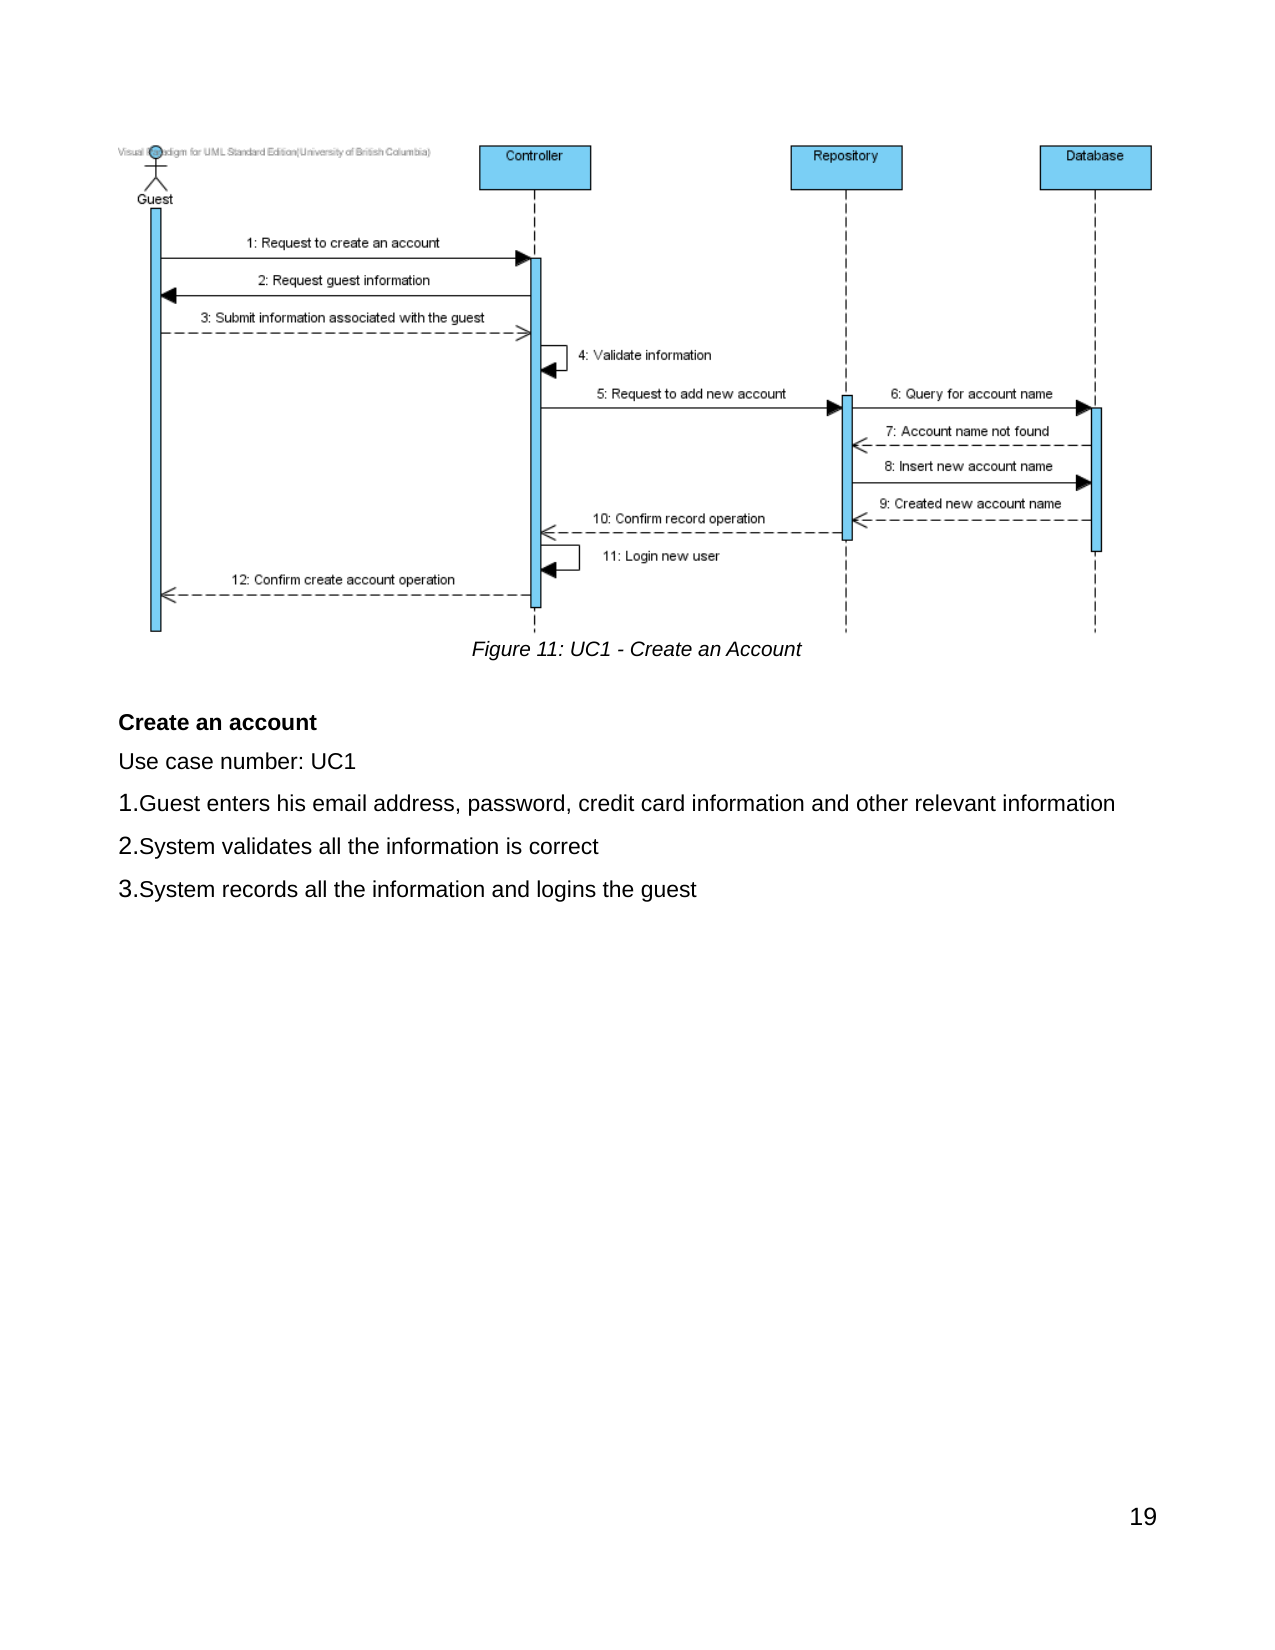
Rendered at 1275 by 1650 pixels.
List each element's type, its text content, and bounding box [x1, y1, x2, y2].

text Figure 11: UC1 - Create an Account [118, 637, 1157, 660]
text [118, 118, 1157, 143]
text Use case number: UC1 [118, 748, 1157, 774]
list System validates all the information is correct [118, 831, 1157, 859]
list System records all the information and logins the guest [118, 874, 1157, 903]
subtitle Create an account [118, 709, 1157, 736]
picture [118, 143, 1157, 637]
text [118, 660, 1157, 709]
list Guest enters his email address, password, credit card information and other relevant information [118, 788, 1157, 816]
